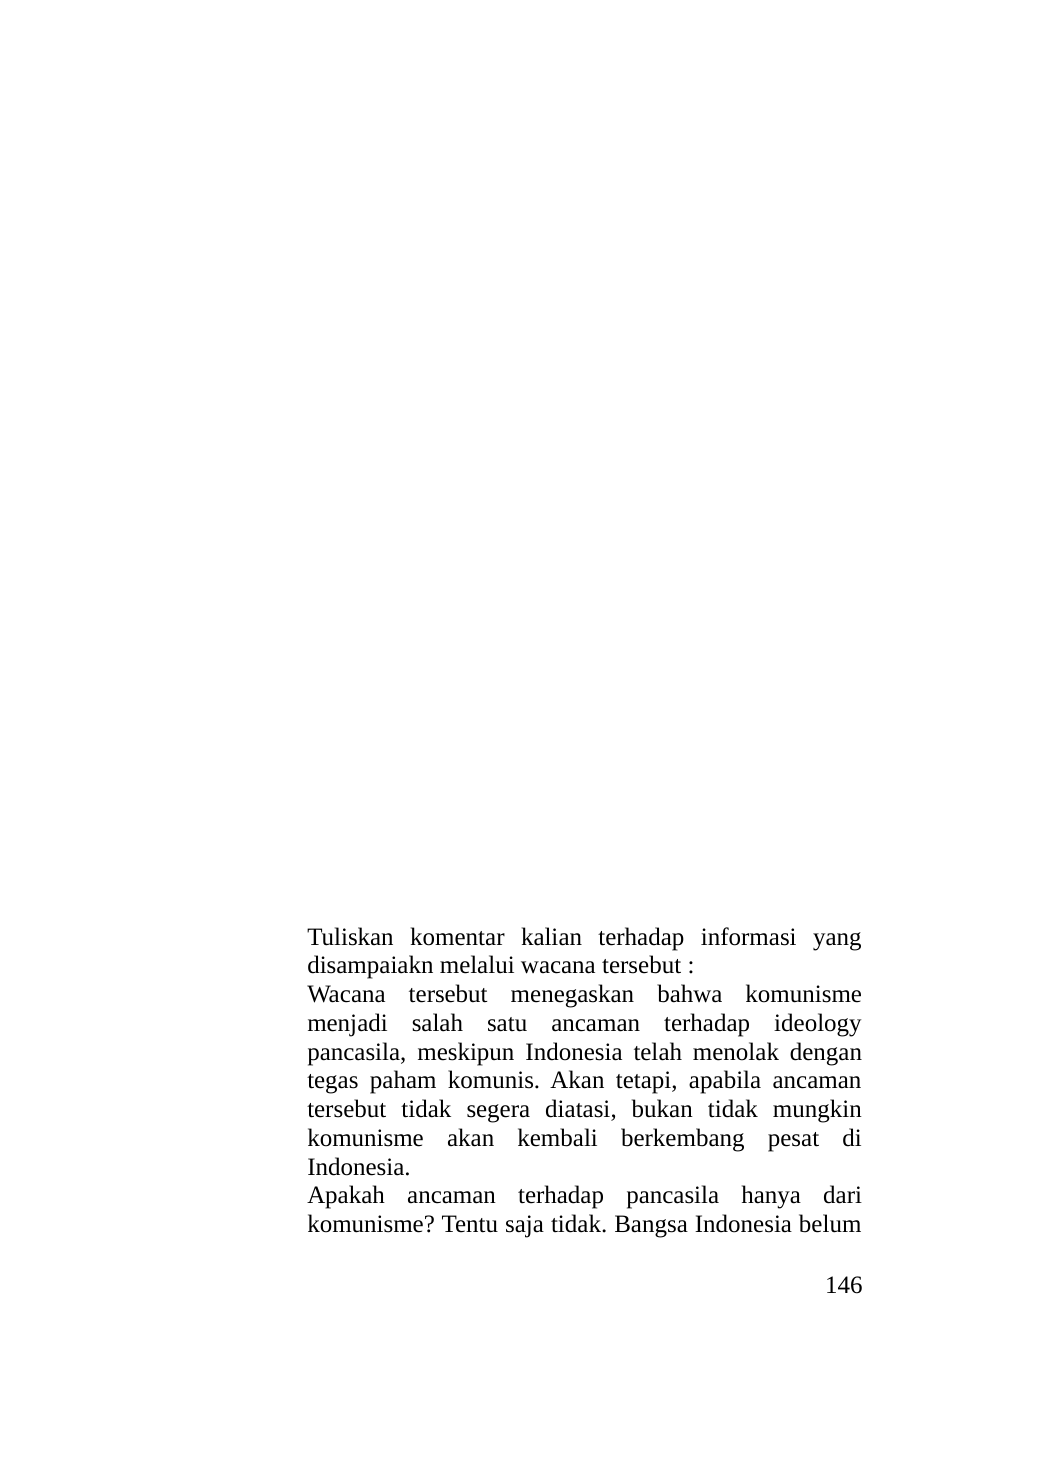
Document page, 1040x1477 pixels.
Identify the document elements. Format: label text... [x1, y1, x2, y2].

text Apakah ancaman terhadap pancasila hanya dari komunisme? Tentu saja tidak. Bangsa Indonesia belum [307, 1180, 862, 1238]
text Tuliskan komentar kalian terhadap informasi yang disampaiakn melalui wacana tersebut : [307, 922, 862, 979]
text Wacana tersebut menegaskan bahwa komunisme menjadi salah satu ancaman terhadap ideology pancasila, meskipun Indonesia telah menolak dengan tegas paham komunis. Akan tetapi, apabila ancaman tersebut tidak segera diatasi, bukan tidak mungkin komunisme akan kembali berkembang pesat di Indonesia. [307, 979, 862, 1180]
